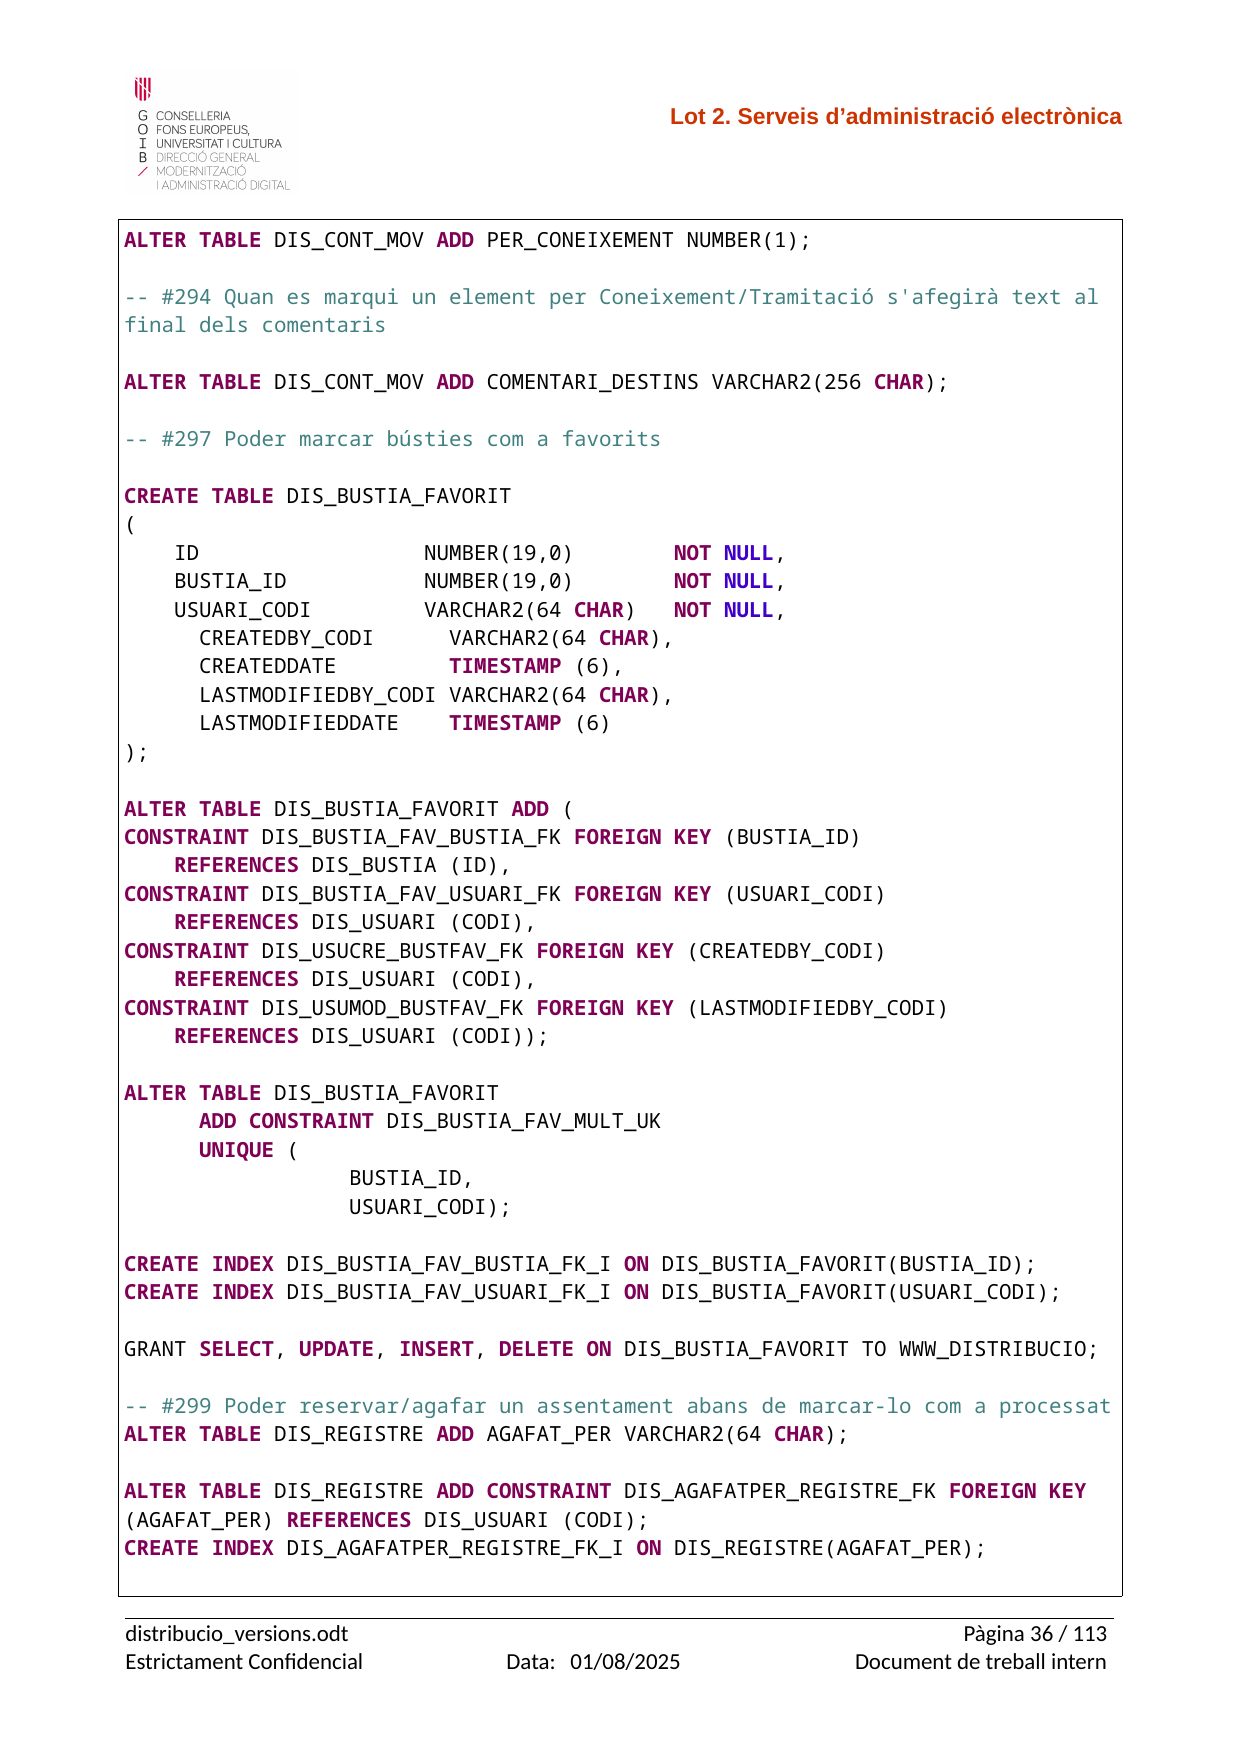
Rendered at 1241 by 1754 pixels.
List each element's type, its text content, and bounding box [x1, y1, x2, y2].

picture [126, 70, 299, 197]
table_header ALTER TABLE DIS_CONT_MOV ADD PER_CONEIXEMENT NUMBER(1); -- #294 Quan es marqui un element per Coneixement/Tramitació s'afegirà text al final dels comentaris ALTER TABLE DIS_CONT_MOV ADD COMENTARI_DESTINS VARCHAR2(256 CHAR); -- #297 Poder marcar bústies com a favorits CREATE TABLE DIS_BUSTIA_FAVORIT ( ID NUMBER(19,0) NOT NULL, BUSTIA_ID NUMBER(19,0) NOT NULL, USUARI_CODI VARCHAR2(64 CHAR) NOT NULL, CREATEDBY_CODI VARCHAR2(64 CHAR), CREATEDDATE TIMESTAMP (6), LASTMODIFIEDBY_CODI VARCHAR2(64 CHAR), LASTMODIFIEDDATE TIMESTAMP (6) ); ALTER TABLE DIS_BUSTIA_FAVORIT ADD ( CONSTRAINT DIS_BUSTIA_FAV_BUSTIA_FK FOREIGN KEY (BUSTIA_ID) REFERENCES DIS_BUSTIA (ID), CONSTRAINT DIS_BUSTIA_FAV_USUARI_FK FOREIGN KEY (USUARI_CODI) REFERENCES DIS_USUARI (CODI), CONSTRAINT DIS_USUCRE_BUSTFAV_FK FOREIGN KEY (CREATEDBY_CODI) REFERENCES DIS_USUARI (CODI), CONSTRAINT DIS_USUMOD_BUSTFAV_FK FOREIGN KEY (LASTMODIFIEDBY_CODI) REFERENCES DIS_USUARI (CODI)); ALTER TABLE DIS_BUSTIA_FAVORIT ADD CONSTRAINT DIS_BUSTIA_FAV_MULT_UK UNIQUE ( BUSTIA_ID, USUARI_CODI); CREATE INDEX DIS_BUSTIA_FAV_BUSTIA_FK_I ON DIS_BUSTIA_FAVORIT(BUSTIA_ID); CREATE INDEX DIS_BUSTIA_FAV_USUARI_FK_I ON DIS_BUSTIA_FAVORIT(USUARI_CODI); GRANT SELECT, UPDATE, INSERT, DELETE ON DIS_BUSTIA_FAVORIT TO WWW_DISTRIBUCIO; -- #299 Poder reservar/agafar un assentament abans de marcar-lo com a processat ALTER TABLE DIS_REGISTRE ADD AGAFAT_PER VARCHAR2(64 CHAR); ALTER TABLE DIS_REGISTRE ADD CONSTRAINT DIS_AGAFATPER_REGISTRE_FK FOREIGN KEY (AGAFAT_PER) REFERENCES DIS_USUARI (CODI); CREATE INDEX DIS_AGAFATPER_REGISTRE_FK_I ON DIS_REGISTRE(AGAFAT_PER); [119, 220, 1122, 1596]
